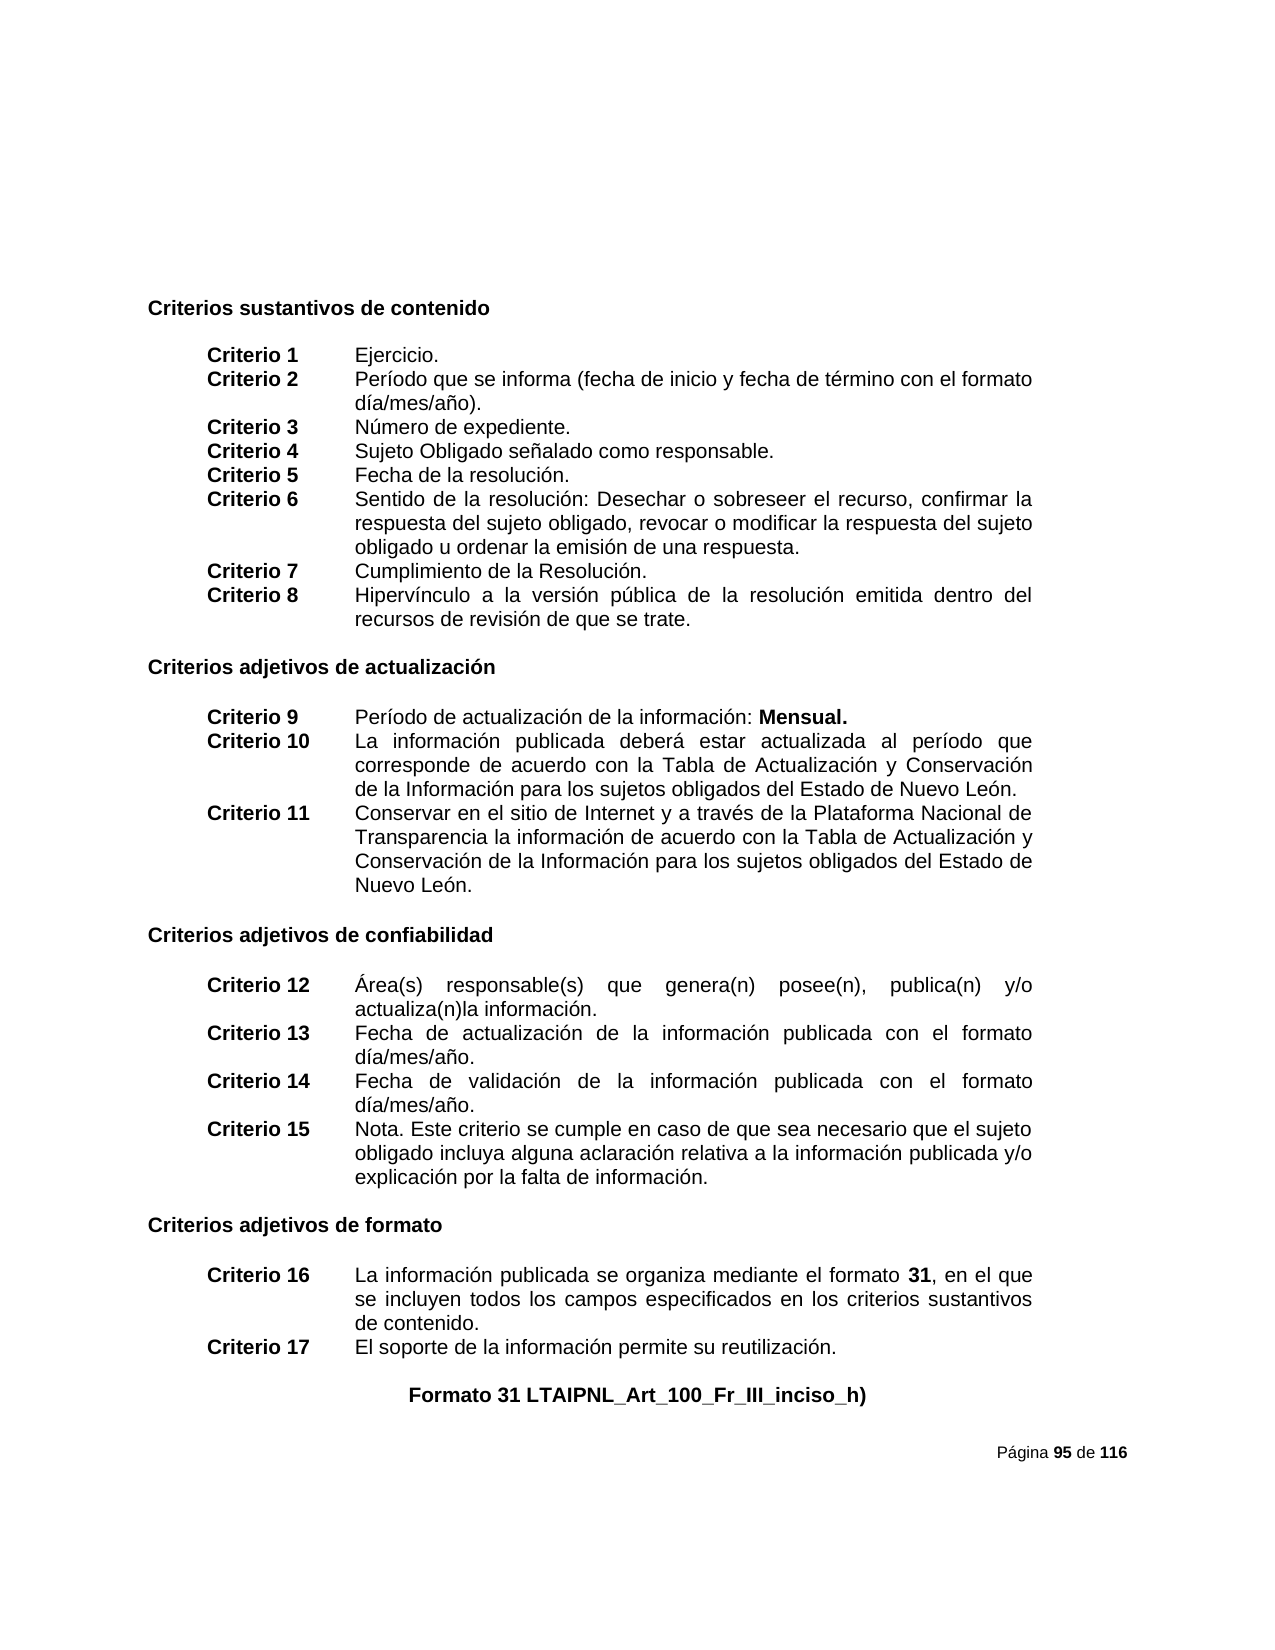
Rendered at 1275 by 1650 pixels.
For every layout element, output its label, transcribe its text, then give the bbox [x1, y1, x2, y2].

text Criterio 5 Fecha de la resolución. [207, 463, 1033, 487]
text Criterios adjetivos de actualización [148, 655, 1127, 679]
text Criterio 11 Conservar en el sitio de Internet y a través de la Plataforma Nacional de Transparencia la información de acuerdo con la Tabla de Actualización y Conservación de la Información para los sujetos obligados del Estado de Nuevo León. [207, 801, 1033, 897]
text Criterio 13 Fecha de actualización de la información publicada con el formato día/mes/año. [207, 1021, 1033, 1069]
text Criterio 17 El soporte de la información permite su reutilización. [207, 1335, 1033, 1359]
text Criterio 7 Cumplimiento de la Resolución. [207, 559, 1033, 583]
text Criterio 6 Sentido de la resolución: Desechar o sobreseer el recurso, confirmar la respuesta del sujeto obligado, revocar o modificar la respuesta del sujeto obligado u ordenar la emisión de una respuesta. [207, 487, 1033, 559]
text Criterio 15 Nota. Este criterio se cumple en caso de que sea necesario que el sujeto obligado incluya alguna aclaración relativa a la información publicada y/o explicación por la falta de información. [207, 1117, 1033, 1189]
text Criterio 2 Período que se informa (fecha de inicio y fecha de término con el formato día/mes/año). [207, 367, 1033, 415]
text Criterio 14 Fecha de validación de la información publicada con el formato día/mes/año. [207, 1069, 1033, 1117]
text Formato 31 LTAIPNL_Art_100_Fr_III_inciso_h) [148, 1383, 1127, 1407]
text Criterio 16 La información publicada se organiza mediante el formato 31, en el que se incluyen todos los campos especificados en los criterios sustantivos de contenido. [207, 1263, 1033, 1335]
text Criterio 1 Ejercicio. [207, 343, 1033, 367]
text Criterio 8 Hipervínculo a la versión pública de la resolución emitida dentro del recursos de revisión de que se trate. [207, 583, 1033, 631]
text Criterios adjetivos de formato [148, 1213, 1127, 1237]
text Criterios adjetivos de confiabilidad [148, 923, 1127, 947]
text Criterios sustantivos de contenido [148, 295, 1127, 319]
text Criterio 3 Número de expediente. [207, 415, 1033, 439]
text Criterio 10 La información publicada deberá estar actualizada al período que corresponde de acuerdo con la Tabla de Actualización y Conservación de la Información para los sujetos obligados del Estado de Nuevo León. [207, 729, 1033, 801]
text Criterio 4 Sujeto Obligado señalado como responsable. [207, 439, 1033, 463]
text Criterio 12 Área(s) responsable(s) que genera(n) posee(n), publica(n) y/o actualiza(n)la información. [207, 973, 1033, 1021]
text Criterio 9 Período de actualización de la información: Mensual. [207, 705, 1033, 729]
